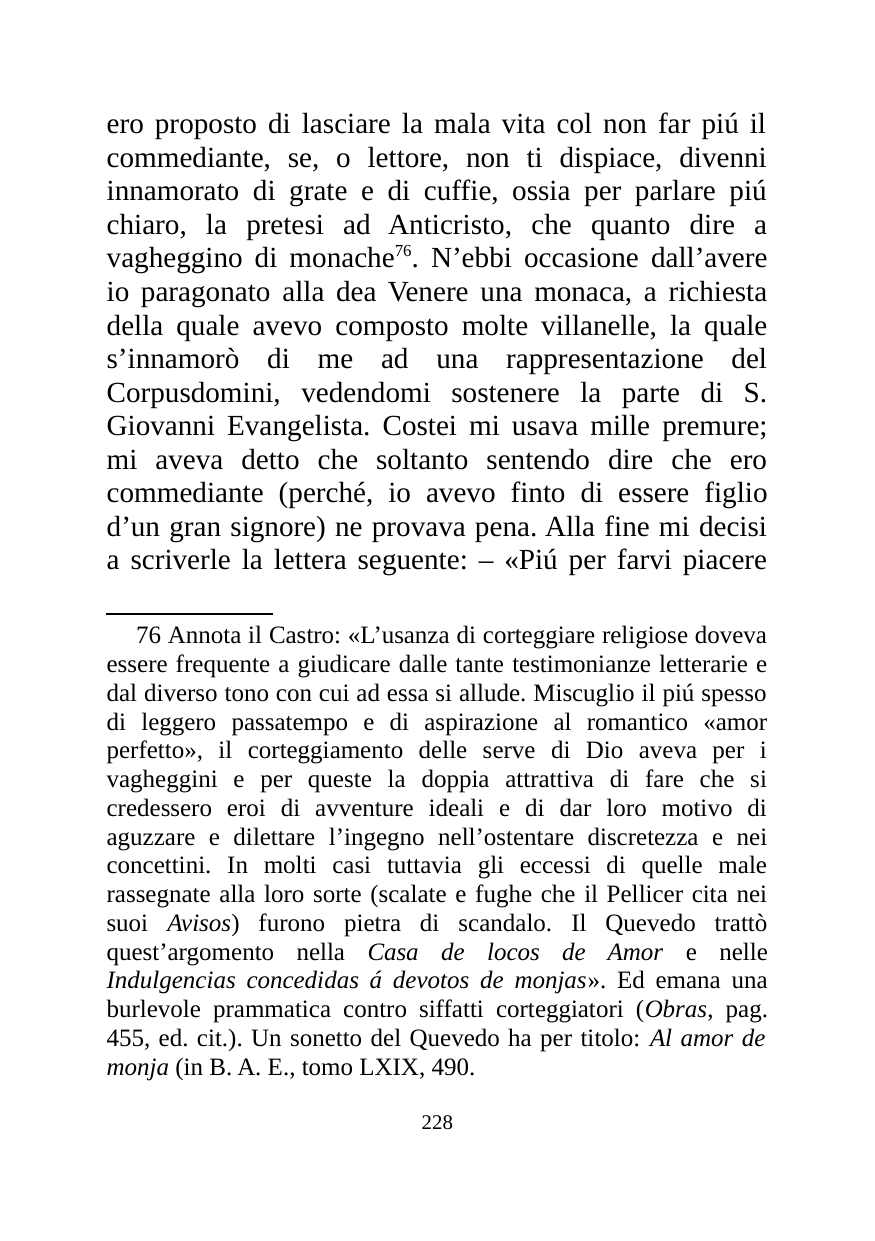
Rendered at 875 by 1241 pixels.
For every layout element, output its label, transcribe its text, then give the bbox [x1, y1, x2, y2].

text Annota il Castro: «L’usanza di corteggiare religiose doveva essere frequente a giudicare dalle tante testimonianze letterarie e dal diverso tono con cui ad essa si allude. Miscuglio il piú spesso di leggero passatempo e di aspirazione al romantico «amor perfetto», il corteggiamento delle serve di Dio aveva per i vagheggini e per queste la doppia attrattiva di fare che si credessero eroi di avventure ideali e di dar loro motivo di aguzzare e dilettare l’ingegno nell’ostentare discretezza e nei concettini. In molti casi tuttavia gli eccessi di quelle male rassegnate alla loro sorte (scalate e fughe che il Pellicer cita nei suoi Avisos) furono pietra di scandalo. Il Quevedo trattò quest’argomento nella Casa de locos de Amor e nelle Indulgencias concedidas á devotos de monjas». Ed emana una burlevole prammatica contro siffatti corteggiatori (Obras, pag. 455, ed. cit.). Un sonetto del Quevedo ha per titolo: Al amor de monja (in B. A. E., tomo LXIX, 490. [106, 620, 768, 1080]
text ero proposto di lasciare la mala vita col non far piú il commediante, se, o lettore, non ti dispiace, divenni innamorato di grate e di cuffie, ossia per parlare piú chiaro, la pretesi ad Anticristo, che quanto dire a vagheggino di monache. N’ebbi occasione dall’avere io paragonato alla dea Venere una monaca, a richiesta della quale avevo composto molte villanelle, la quale s’innamorò di me ad una rappresentazione del Corpusdomini, vedendomi sostenere la parte di S. Giovanni Evangelista. Costei mi usava mille premure; mi aveva detto che soltanto sentendo dire che ero commediante (perché, io avevo finto di essere figlio d’un gran signore) ne provava pena. Alla fine mi decisi a scriverle la lettera seguente: – «Piú per farvi piacere [106, 106, 768, 576]
